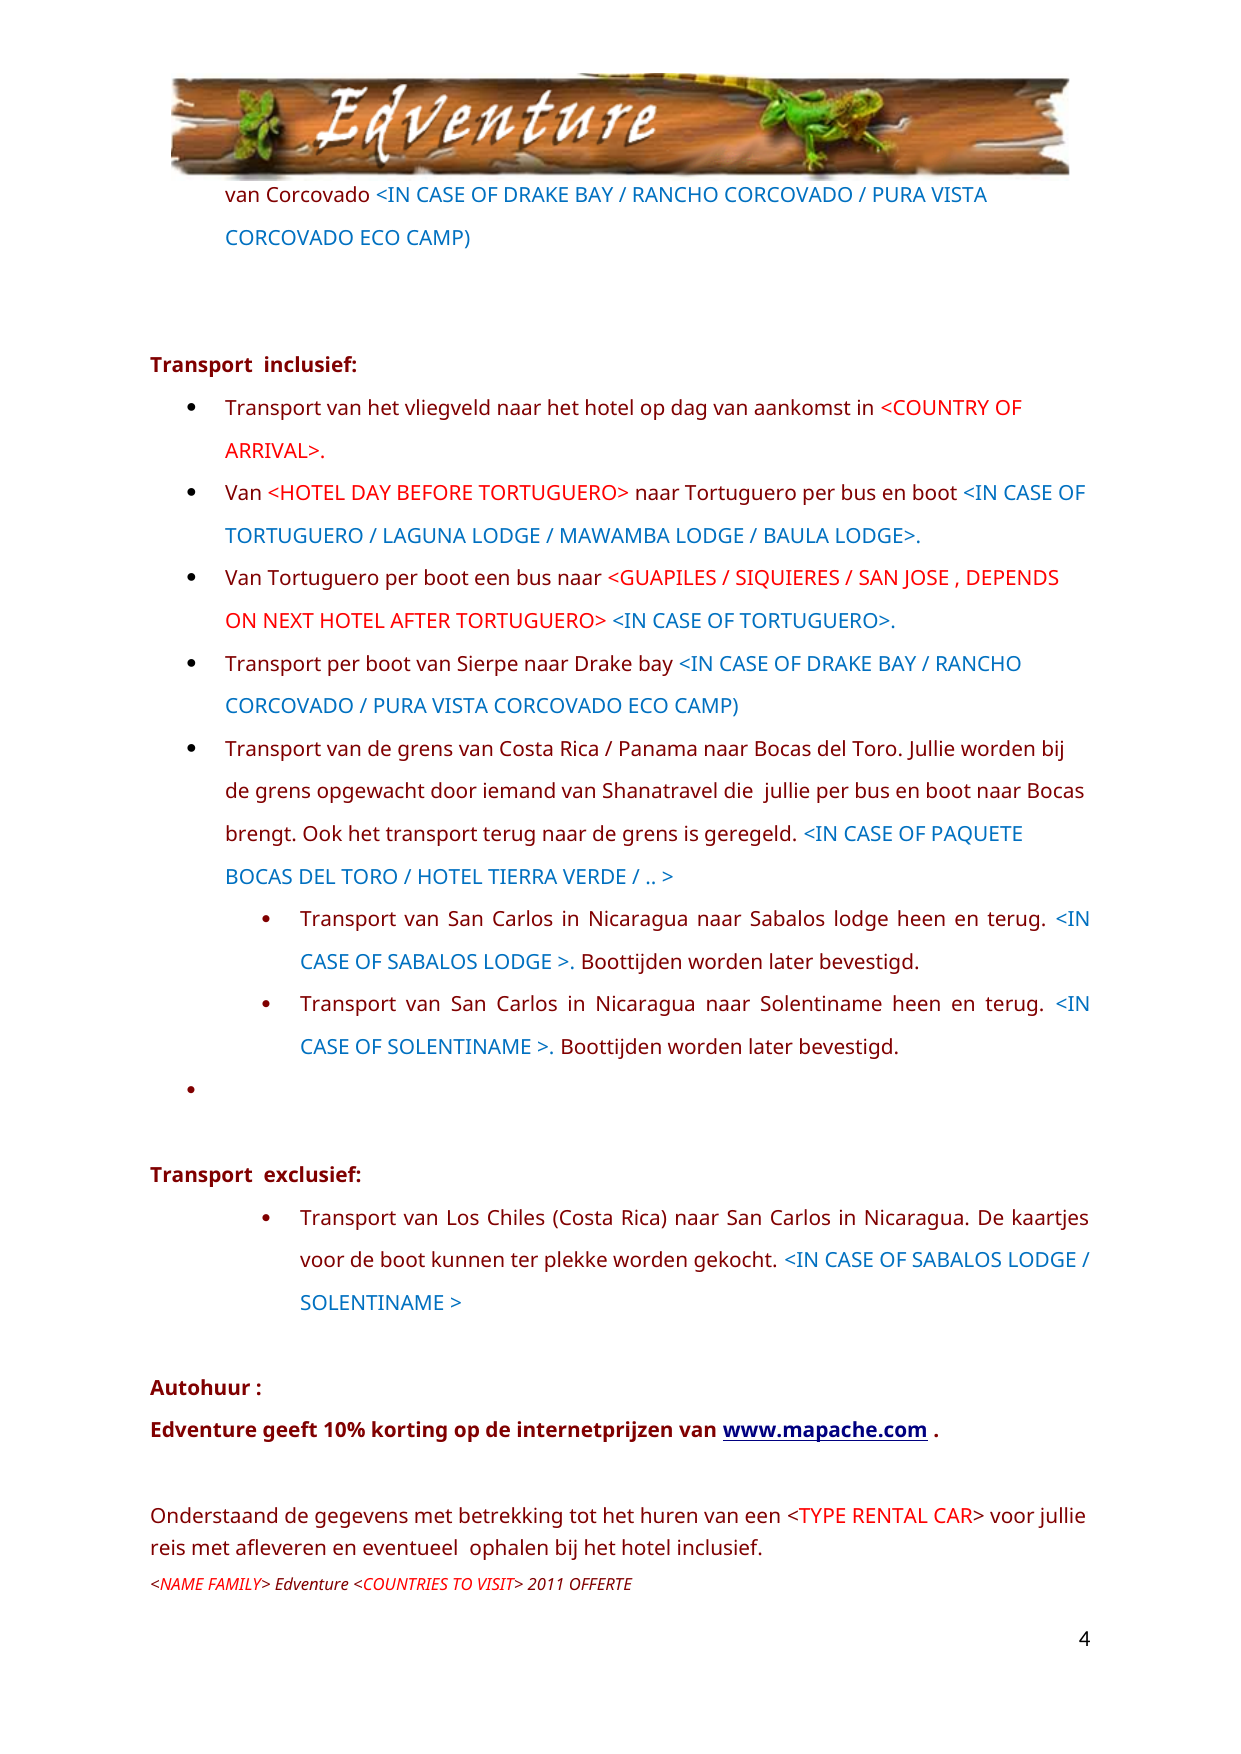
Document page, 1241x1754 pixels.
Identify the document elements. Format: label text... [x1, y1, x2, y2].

text Onderstaand de gegevens met betrekking tot het huren van een <TYPE RENTAL CAR> voor jullie reis met afleveren en eventueel ophalen bij het hotel inclusief. [150, 1501, 1090, 1562]
list Transport per boot van Sierpe naar Drake bay <IN CASE OF DRAKE BAY / RANCHO CORCOVADO / PURA VISTA CORCOVADO ECO CAMP) [187, 649, 1090, 720]
list Van <HOTEL DAY BEFORE TORTUGUERO> naar Tortuguero per bus en boot <IN CASE OF TORTUGUERO / LAGUNA LODGE / MAWAMBA LODGE / BAULA LODGE>. [187, 478, 1090, 549]
text Transport exclusief: [150, 1160, 1090, 1188]
list Transport van Los Chiles (Costa Rica) naar San Carlos in Nicaragua. De kaartjes voor de boot kunnen ter plekke worden gekocht. <IN CASE OF SABALOS LODGE / SOLENTINAME > [262, 1203, 1090, 1316]
list van Corcovado <IN CASE OF DRAKE BAY / RANCHO CORCOVADO / PURA VISTA CORCOVADO ECO CAMP) [187, 180, 1090, 251]
list Transport van de grens van Costa Rica / Panama naar Bocas del Toro. Jullie worden bij de grens opgewacht door iemand van Shanatravel die jullie per bus en boot naar Bocas brengt. Ook het transport terug naar de grens is geregeld. <IN CASE OF PAQUETE BOCAS DEL TORO / HOTEL TIERRA VERDE / .. > [187, 734, 1090, 890]
list Transport van San Carlos in Nicaragua naar Sabalos lodge heen en terug. <IN CASE OF SABALOS LODGE >. Boottijden worden later bevestigd. [262, 904, 1090, 975]
text Autohuur : [150, 1373, 1090, 1401]
list Transport van San Carlos in Nicaragua naar Solentiname heen en terug. <IN CASE OF SOLENTINAME >. Boottijden worden later bevestigd. [262, 989, 1090, 1061]
list Transport van het vliegveld naar het hotel op dag van aankomst in <COUNTRY OF ARRIVAL>. [187, 393, 1090, 464]
text Edventure geeft 10% korting op de internetprijzen van www.mapache.com . [150, 1416, 1090, 1444]
text Transport inclusief: [150, 351, 1090, 379]
picture [171, 73, 1070, 181]
list Van Tortuguero per boot een bus naar <GUAPILES / SIQUIERES / SAN JOSE , DEPENDS ON NEXT HOTEL AFTER TORTUGUERO> <IN CASE OF TORTUGUERO>. [187, 563, 1090, 634]
